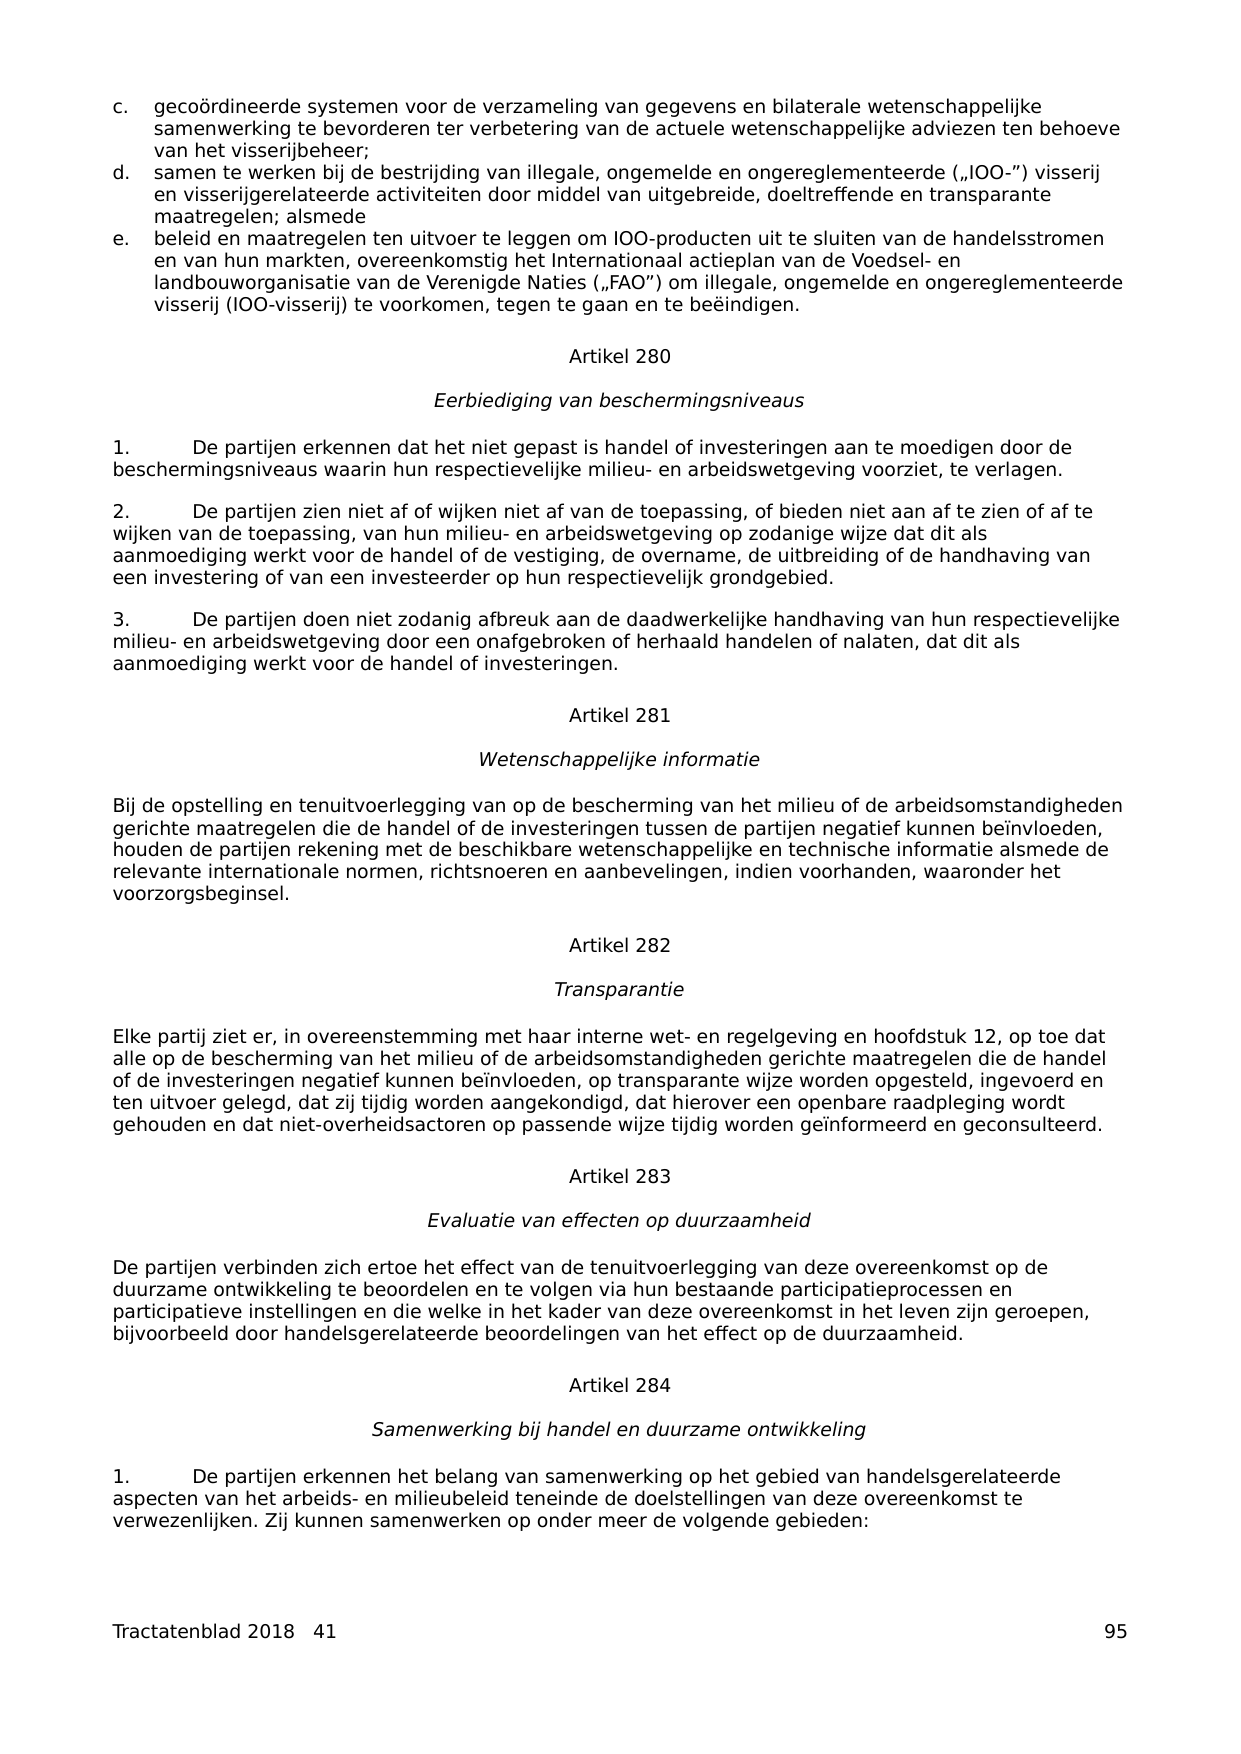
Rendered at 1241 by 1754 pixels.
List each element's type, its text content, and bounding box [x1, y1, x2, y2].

subtitle Artikel 281 Wetenschappelijke informatie [112, 704, 1128, 770]
subtitle Artikel 283 Evaluatie van effecten op duurzaamheid [112, 1166, 1128, 1232]
text Bij de opstelling en tenuitvoerlegging van op de bescherming van het milieu of de arbeidsomstandigheden gerichte maatregelen die de handel of de investeringen tussen de partijen negatief kunnen beïnvloeden, houden de partijen rekening met de beschikbare wetenschappelijke en technische informatie alsmede de relevante internationale normen, richtsnoeren en aanbevelingen, indien voorhanden, waaronder het voorzorgsbeginsel. [112, 795, 1128, 905]
text 1. De partijen erkennen dat het niet gepast is handel of investeringen aan te moedigen door de beschermingsniveaus waarin hun respectievelijke milieu- en arbeidswetgeving voorziet, te verlagen. [112, 437, 1128, 481]
text Elke partij ziet er, in overeenstemming met haar interne wet- en regelgeving en hoofdstuk 12, op toe dat alle op de bescherming van het milieu of de arbeidsomstandigheden gerichte maatregelen die de handel of de investeringen negatief kunnen beïnvloeden, op transparante wijze worden opgesteld, ingevoerd en ten uitvoer gelegd, dat zij tijdig worden aangekondigd, dat hierover een openbare raadpleging wordt gehouden en dat niet-overheidsactoren op passende wijze tijdig worden geïnformeerd en geconsulteerd. [112, 1026, 1128, 1136]
text 2. De partijen zien niet af of wijken niet af van de toepassing, of bieden niet aan af te zien of af te wijken van de toepassing, van hun milieu- en arbeidswetgeving op zodanige wijze dat dit als aanmoediging werkt voor de handel of de vestiging, de overname, de uitbreiding of de handhaving van een investering of van een investeerder op hun respectievelijk grondgebied. [112, 501, 1128, 588]
subtitle Artikel 284 Samenwerking bij handel en duurzame ontwikkeling [112, 1375, 1128, 1441]
text De partijen verbinden zich ertoe het effect van de tenuitvoerlegging van deze overeenkomst op de duurzame ontwikkeling te beoordelen en te volgen via hun bestaande participatieprocessen en participatieve instellingen en die welke in het kader van deze overeenkomst in het leven zijn geroepen, bijvoorbeeld door handelsgerelateerde beoordelingen van het effect op de duurzaamheid. [112, 1257, 1128, 1345]
text e. beleid en maatregelen ten uitvoer te leggen om IOO-producten uit te sluiten van de handelsstromen en van hun markten, overeenkomstig het Internationaal actieplan van de Voedsel- en landbouworganisatie van de Verenigde Naties („FAO”) om illegale, ongemelde en ongereglementeerde visserij (IOO-visserij) te voorkomen, tegen te gaan en te beëindigen. [112, 228, 1128, 316]
text d. samen te werken bij de bestrijding van illegale, ongemelde en ongereglementeerde („IOO-”) visserij en visserijgerelateerde activiteiten door middel van uitgebreide, doeltreffende en transparante maatregelen; alsmede [112, 162, 1128, 228]
text 3. De partijen doen niet zodanig afbreuk aan de daadwerkelijke handhaving van hun respectievelijke milieu- en arbeidswetgeving door een onafgebroken of herhaald handelen of nalaten, dat dit als aanmoediging werkt voor de handel of investeringen. [112, 608, 1128, 674]
text c. gecoördineerde systemen voor de verzameling van gegevens en bilaterale wetenschappelijke samenwerking te bevorderen ter verbetering van de actuele wetenschappelijke adviezen ten behoeve van het visserijbeheer; [112, 96, 1128, 162]
text 1. De partijen erkennen het belang van samenwerking op het gebied van handelsgerelateerde aspecten van het arbeids- en milieubeleid teneinde de doelstellingen van deze overeenkomst te verwezenlijken. Zij kunnen samenwerken op onder meer de volgende gebieden: [112, 1466, 1128, 1532]
subtitle Artikel 280 Eerbiediging van beschermingsniveaus [112, 346, 1128, 412]
subtitle Artikel 282 Transparantie [112, 935, 1128, 1001]
